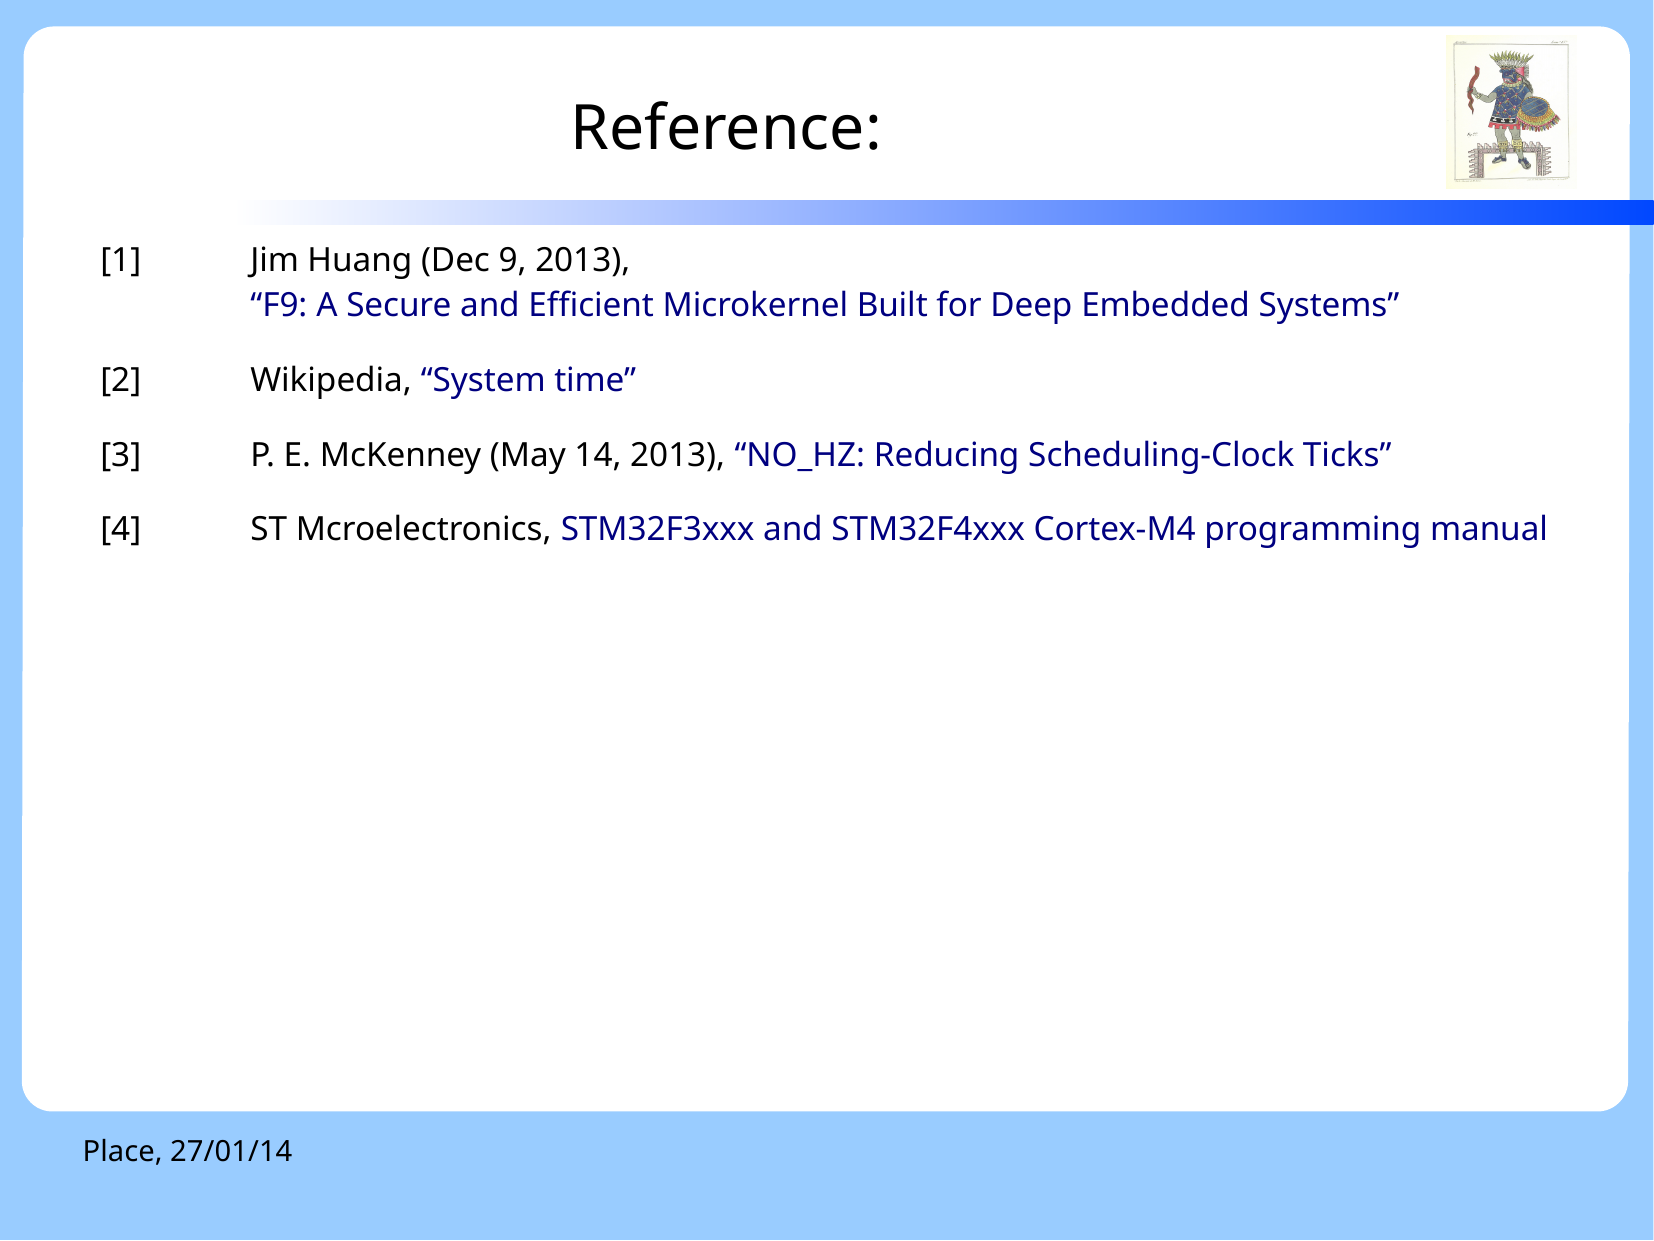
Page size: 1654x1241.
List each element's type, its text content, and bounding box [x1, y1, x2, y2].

list Jim Huang (Dec 9, 2013), “F9: A Secure and Efficient Microkernel Built for Deep Embedded Systems” Wikipedia, “System time” P. E. McKenney (May 14, 2013), “NO_HZ: Reducing Scheduling-Clock Ticks” ST Mcroelectronics, STM32F3xxx and STM32F4xxx Cortex-M4 programming manual [82, 236, 1571, 1055]
title Reference: [82, 49, 1371, 201]
picture [1446, 35, 1577, 189]
